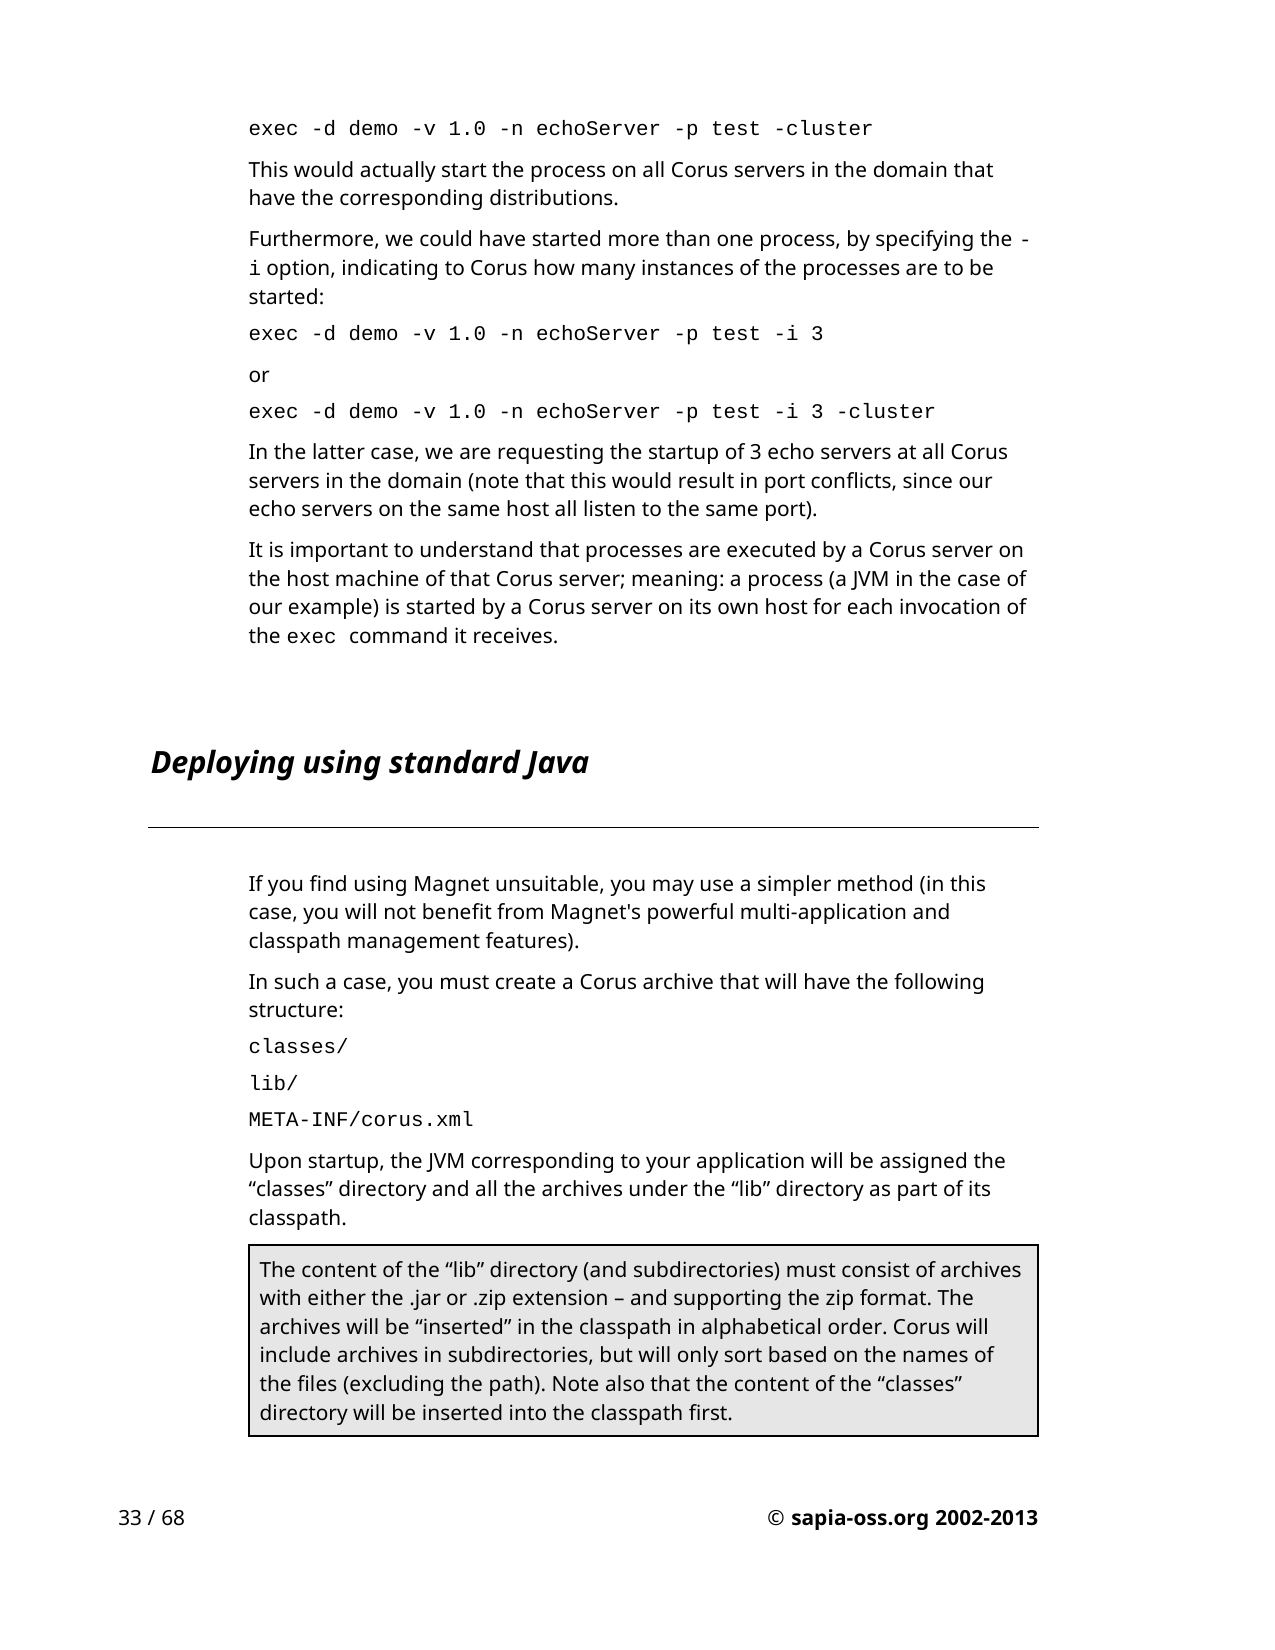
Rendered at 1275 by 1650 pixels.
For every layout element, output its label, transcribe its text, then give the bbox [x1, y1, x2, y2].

text META-INF/corus.xml [248, 1109, 1039, 1133]
text Furthermore, we could have started more than one process, by specifying the -i option, indicating to Corus how many instances of the processes are to be started: [248, 224, 1039, 311]
text Upon startup, the JVM corresponding to your application will be assigned the “classes” directory and all the archives under the “lib” directory as part of its classpath. [248, 1146, 1039, 1231]
text exec -d demo -v 1.0 -n echoServer -p test -cluster [248, 118, 1039, 142]
text lib/ [248, 1073, 1039, 1097]
text In such a case, you must create a Corus archive that will have the following structure: [248, 967, 1039, 1024]
text exec -d demo -v 1.0 -n echoServer -p test -i 3 [248, 323, 1039, 347]
text If you find using Magnet unsuitable, you may use a simpler method (in this case, you will not benefit from Magnet's powerful multi-application and classpath management features). [248, 868, 1039, 954]
text In the latter case, we are requesting the startup of 3 echo servers at all Corus servers in the domain (note that this would result in port conflicts, since our echo servers on the same host all listen to the same port). [248, 437, 1039, 523]
text It is important to understand that processes are executed by a Corus server on the host machine of that Corus server; meaning: a process (a JVM in the case of our example) is started by a Corus server on its own host for each invocation of the exec command it receives. [248, 535, 1039, 650]
subtitle Deploying using standard Java [148, 738, 1039, 827]
text classes/ [248, 1036, 1039, 1060]
text This would actually start the process on all Corus servers in the domain that have the corresponding distributions. [248, 154, 1039, 212]
text exec -d demo -v 1.0 -n echoServer -p test -i 3 -cluster [248, 401, 1039, 424]
text or [248, 359, 1039, 388]
text The content of the “lib” directory (and subdirectories) must consist of archives with either the .jar or .zip extension – and supporting the zip format. The archives will be “inserted” in the classpath in alphabetical order. Corus will include archives in subdirectories, but will only sort based on the names of the files (excluding the path). Note also that the content of the “classes” directory will be inserted into the classpath first. [250, 1246, 1037, 1435]
